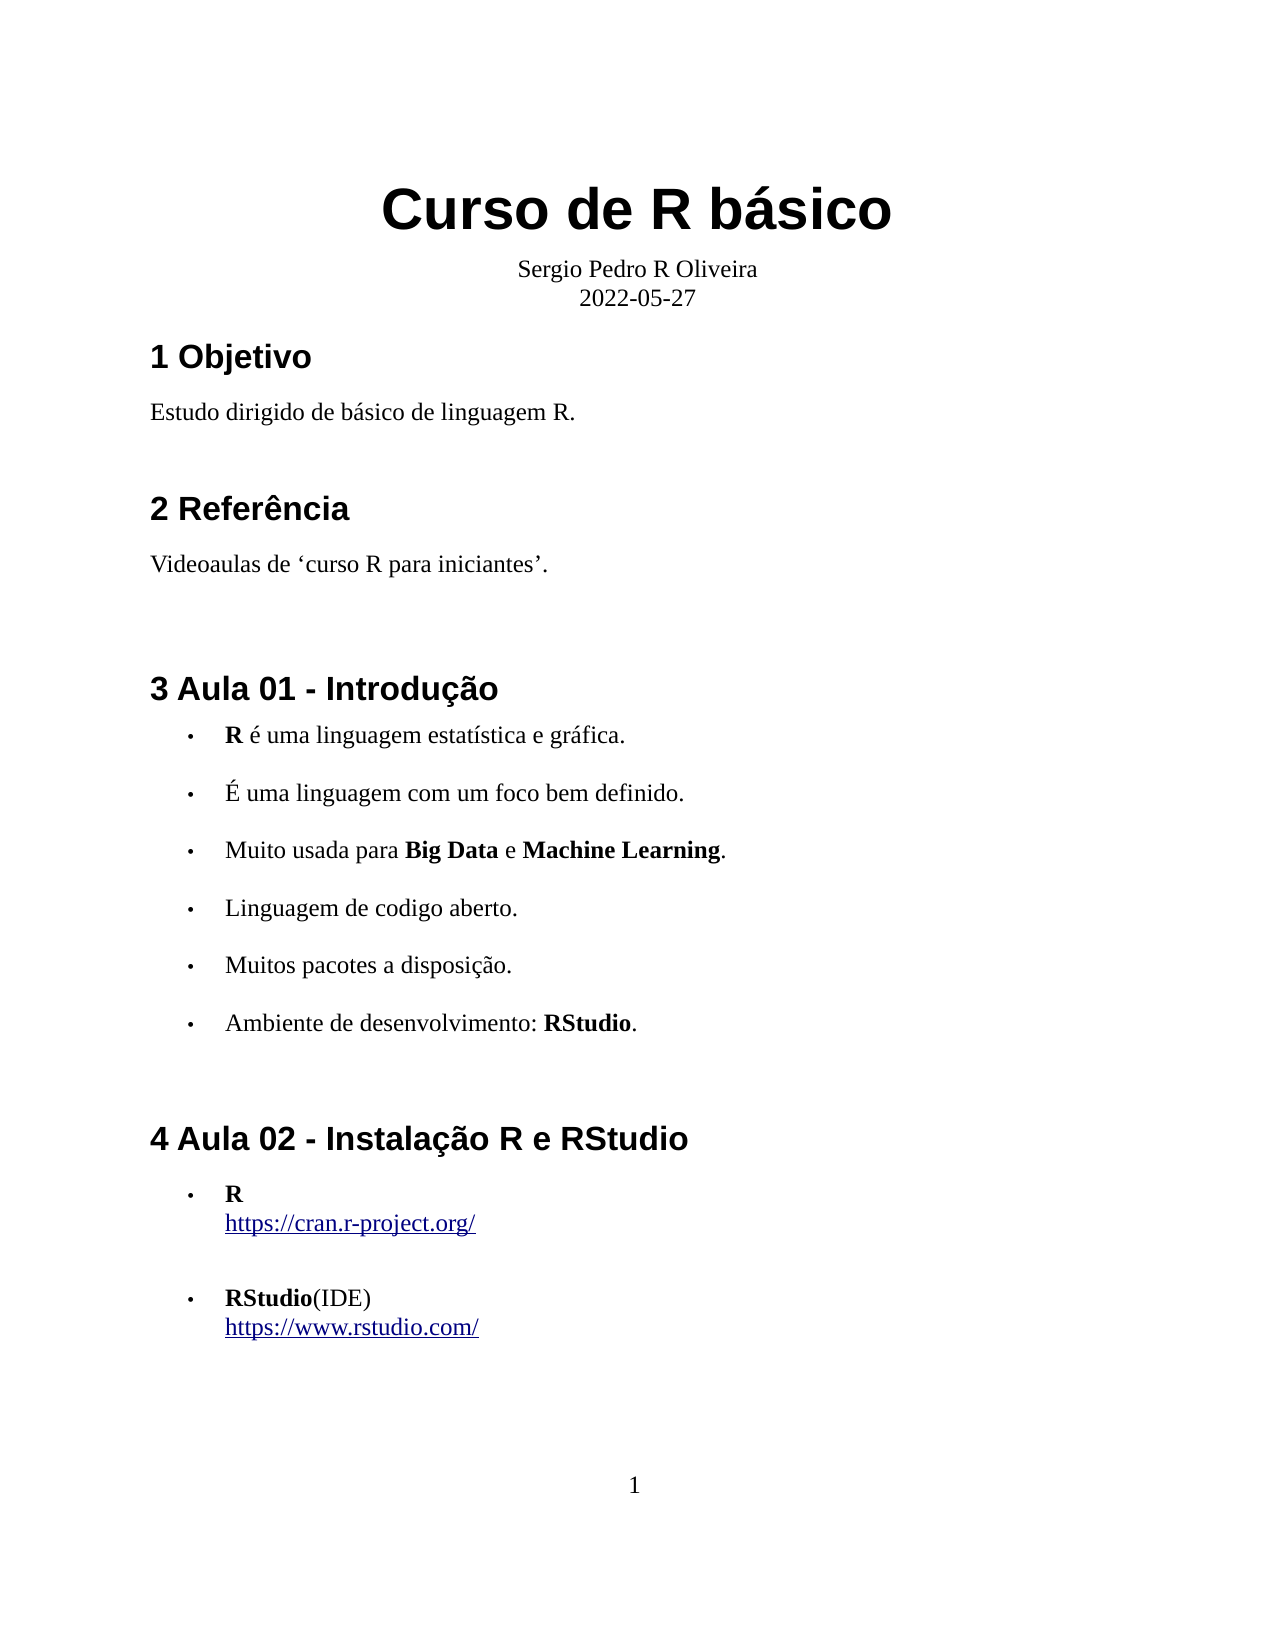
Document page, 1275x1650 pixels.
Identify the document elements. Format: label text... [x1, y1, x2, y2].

list R é uma linguagem estatística e gráfica. [187, 720, 1125, 778]
text 2022-05-27 [150, 283, 1125, 312]
list Ambiente de desenvolvimento: RStudio. [187, 1008, 1125, 1065]
subtitle 3 Aula 01 - Introdução [150, 669, 1125, 708]
text Videoaulas de ‘curso R para iniciantes’. [150, 549, 1125, 606]
list Linguagem de codigo aberto. [187, 893, 1125, 950]
list R https://cran.r-project.org/ [187, 1179, 1125, 1265]
text Sergio Pedro R Oliveira [150, 254, 1125, 283]
title Curso de R básico [150, 175, 1125, 242]
subtitle 2 Referência [150, 489, 1125, 527]
subtitle 1 Objetivo [150, 337, 1125, 376]
list Muito usada para Big Data e Machine Learning. [187, 835, 1125, 893]
list É uma linguagem com um foco bem definido. [187, 778, 1125, 835]
list Muitos pacotes a disposição. [187, 950, 1125, 1008]
text Estudo dirigido de básico de linguagem R. [150, 397, 1125, 455]
list RStudio(IDE) https://www.rstudio.com/ [187, 1283, 1125, 1369]
subtitle 4 Aula 02 - Instalação R e RStudio [150, 1119, 1125, 1157]
